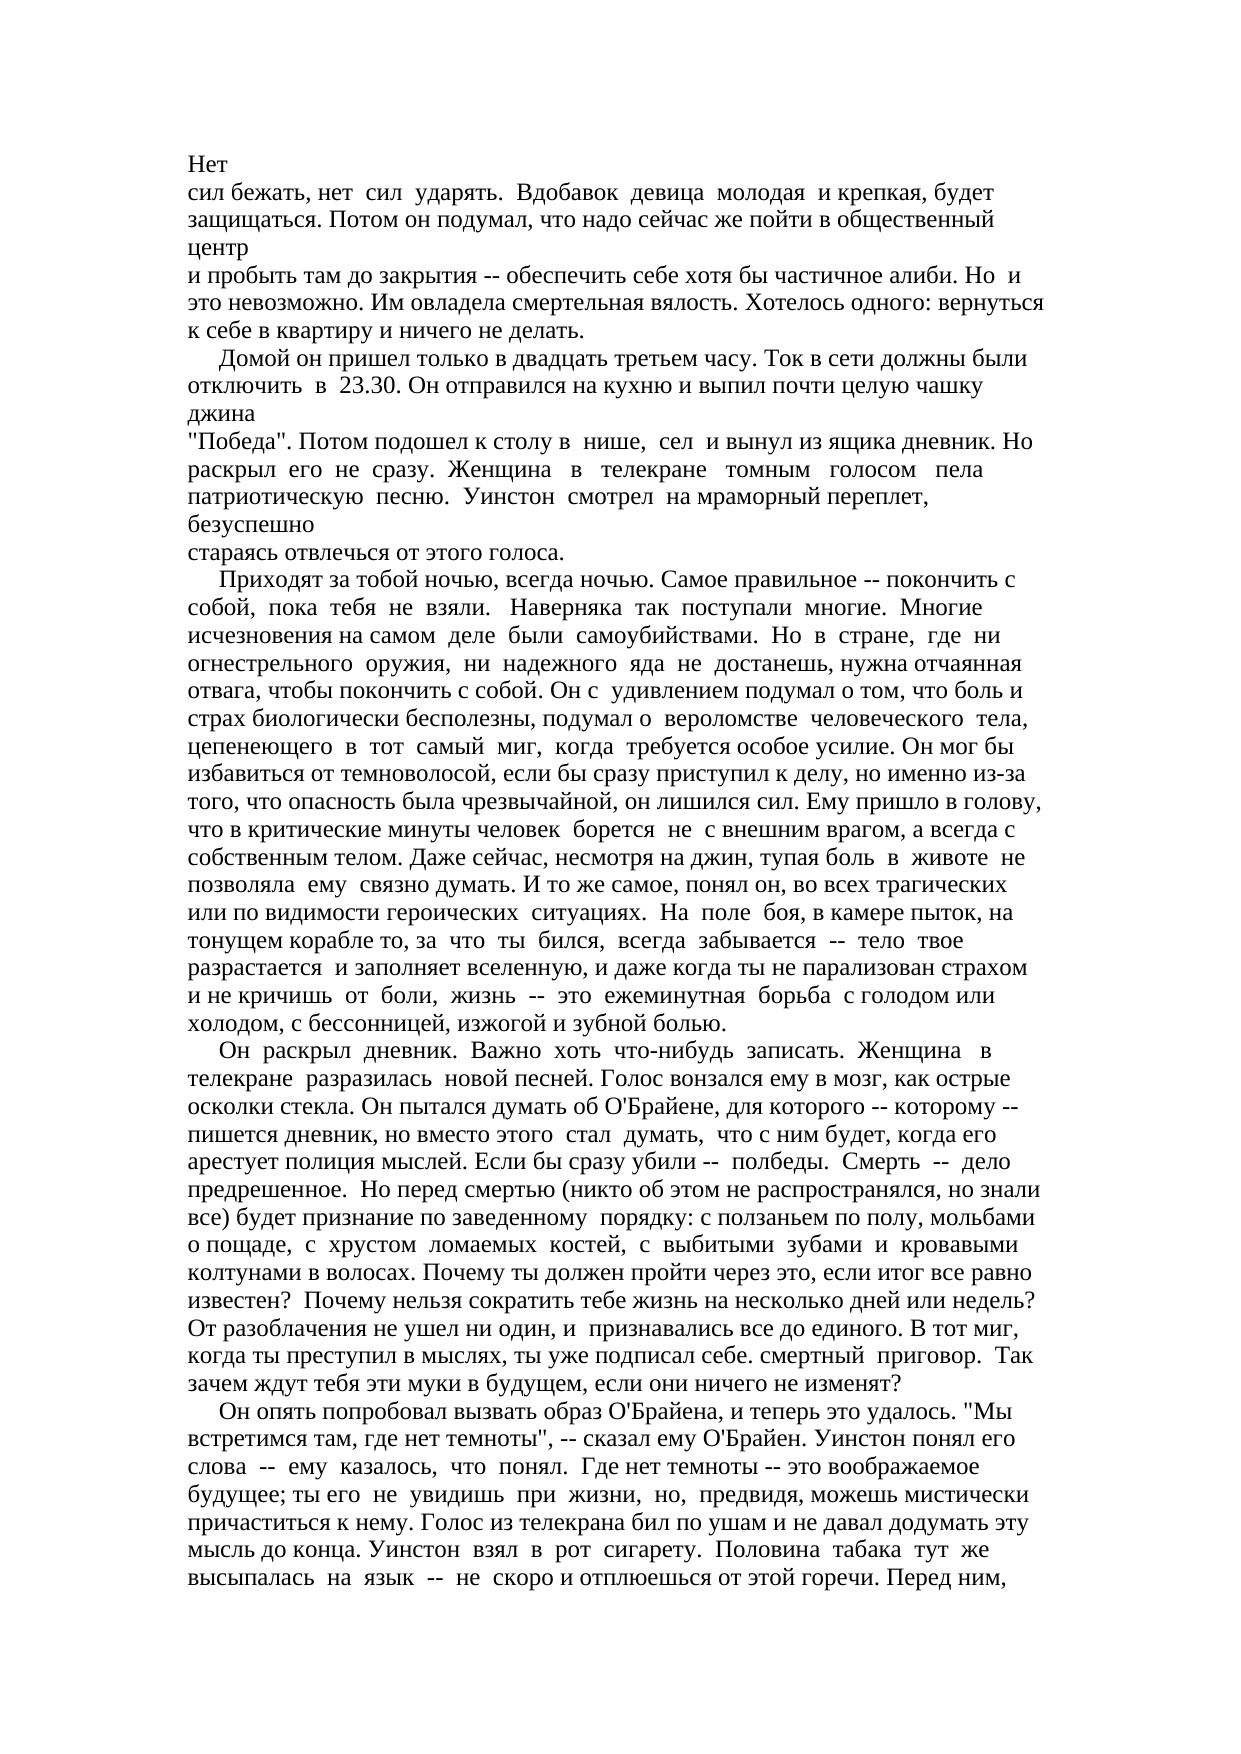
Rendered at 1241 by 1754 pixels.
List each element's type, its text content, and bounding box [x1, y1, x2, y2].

text это невозможно. Им овладела смертельная вялость. Хотелось одного: вернуться [187, 288, 1053, 316]
text Домой он пришел только в двадцать третьем часу. Ток в сети должны были [187, 344, 1053, 372]
text причаститься к нему. Голос из телекрана бил по ушам и не давал додумать эту [187, 1508, 1053, 1535]
text Нет [187, 150, 1053, 178]
text отключить в 23.30. Он отправился на кухню и выпил почти целую чашку джина [187, 372, 1053, 427]
text избавиться от темноволосой, если бы сразу приступил к делу, но именно из-за [187, 759, 1053, 787]
text огнестрельного оружия, ни надежного яда не достанешь, нужна отчаянная [187, 649, 1053, 676]
text все) будет признание по заведенному порядку: с ползаньем по полу, мольбами [187, 1203, 1053, 1231]
text разрастается и заполняет вселенную, и даже когда ты не парализован страхом [187, 953, 1053, 981]
text и пробыть там до закрытия -- обеспечить себе хотя бы частичное алиби. Но и [187, 261, 1053, 288]
text арестует полиция мыслей. Если бы сразу убили -- полбеды. Смерть -- дело [187, 1147, 1053, 1175]
text защищаться. Потом он подумал, что надо сейчас же пойти в общественный центр [187, 205, 1053, 261]
text телекране разразилась новой песней. Голос вонзался ему в мозг, как острые [187, 1064, 1053, 1092]
text патриотическую песню. Уинстон смотрел на мраморный переплет, безуспешно [187, 482, 1053, 538]
text "Победа". Потом подошел к столу в нише, сел и вынул из ящика дневник. Но [187, 427, 1053, 455]
text стараясь отвлечься от этого голоса. [187, 538, 1053, 566]
text пишется дневник, но вместо этого стал думать, что с ним будет, когда его [187, 1120, 1053, 1147]
text Он опять попробовал вызвать образ О'Брайена, и теперь это удалось. "Мы [187, 1397, 1053, 1424]
text когда ты преступил в мыслях, ты уже подписал себе. смертный приговор. Так [187, 1341, 1053, 1369]
text цепенеющего в тот самый миг, когда требуется особое усилие. Он мог бы [187, 732, 1053, 759]
text того, что опасность была чрезвычайной, он лишился сил. Ему пришло в голову, [187, 787, 1053, 815]
text слова -- ему казалось, что понял. Где нет темноты -- это воображаемое [187, 1452, 1053, 1480]
text зачем ждут тебя эти муки в будущем, если они ничего не изменят? [187, 1369, 1053, 1397]
text предрешенное. Но перед смертью (никто об этом не распространялся, но знали [187, 1175, 1053, 1203]
text мысль до конца. Уинстон взял в рот сигарету. Половина табака тут же [187, 1535, 1053, 1563]
text сил бежать, нет сил ударять. Вдобавок девица молодая и крепкая, будет [187, 178, 1053, 205]
text отвага, чтобы покончить с собой. Он с удивлением подумал о том, что боль и [187, 676, 1053, 704]
text что в критические минуты человек борется не с внешним врагом, а всегда с [187, 815, 1053, 843]
text От разоблачения не ушел ни один, и признавались все до единого. В тот миг, [187, 1314, 1053, 1341]
text Приходят за тобой ночью, всегда ночью. Самое правильное -- покончить с [187, 566, 1053, 593]
text позволяла ему связно думать. И то же самое, понял он, во всех трагических [187, 870, 1053, 898]
text будущее; ты его не увидишь при жизни, но, предвидя, можешь мистически [187, 1480, 1053, 1508]
text тонущем корабле то, за что ты бился, всегда забывается -- тело твое [187, 926, 1053, 953]
text или по видимости героических ситуациях. На поле боя, в камере пыток, на [187, 898, 1053, 926]
text известен? Почему нельзя сократить тебе жизнь на несколько дней или недель? [187, 1286, 1053, 1314]
text собственным телом. Даже сейчас, несмотря на джин, тупая боль в животе не [187, 843, 1053, 870]
text встретимся там, где нет темноты", -- сказал ему О'Брайен. Уинстон понял его [187, 1424, 1053, 1452]
text раскрыл его не сразу. Женщина в телекране томным голосом пела [187, 455, 1053, 482]
text и не кричишь от боли, жизнь -- это ежеминутная борьба с голодом или [187, 981, 1053, 1009]
text Он раскрыл дневник. Важно хоть что-нибудь записать. Женщина в [187, 1037, 1053, 1064]
text страх биологически бесполезны, подумал о вероломстве человеческого тела, [187, 704, 1053, 732]
text колтунами в волосах. Почему ты должен пройти через это, если итог все равно [187, 1258, 1053, 1286]
text к себе в квартиру и ничего не делать. [187, 316, 1053, 344]
text холодом, с бессонницей, изжогой и зубной болью. [187, 1009, 1053, 1037]
text собой, пока тебя не взяли. Наверняка так поступали многие. Многие [187, 593, 1053, 621]
text осколки стекла. Он пытался думать об О'Брайене, для которого -- которому -- [187, 1092, 1053, 1120]
text о пощаде, с хрустом ломаемых костей, с выбитыми зубами и кровавыми [187, 1231, 1053, 1258]
text высыпалась на язык -- не скоро и отплюешься от этой горечи. Перед ним, [187, 1563, 1053, 1591]
text исчезновения на самом деле были самоубийствами. Но в стране, где ни [187, 621, 1053, 649]
